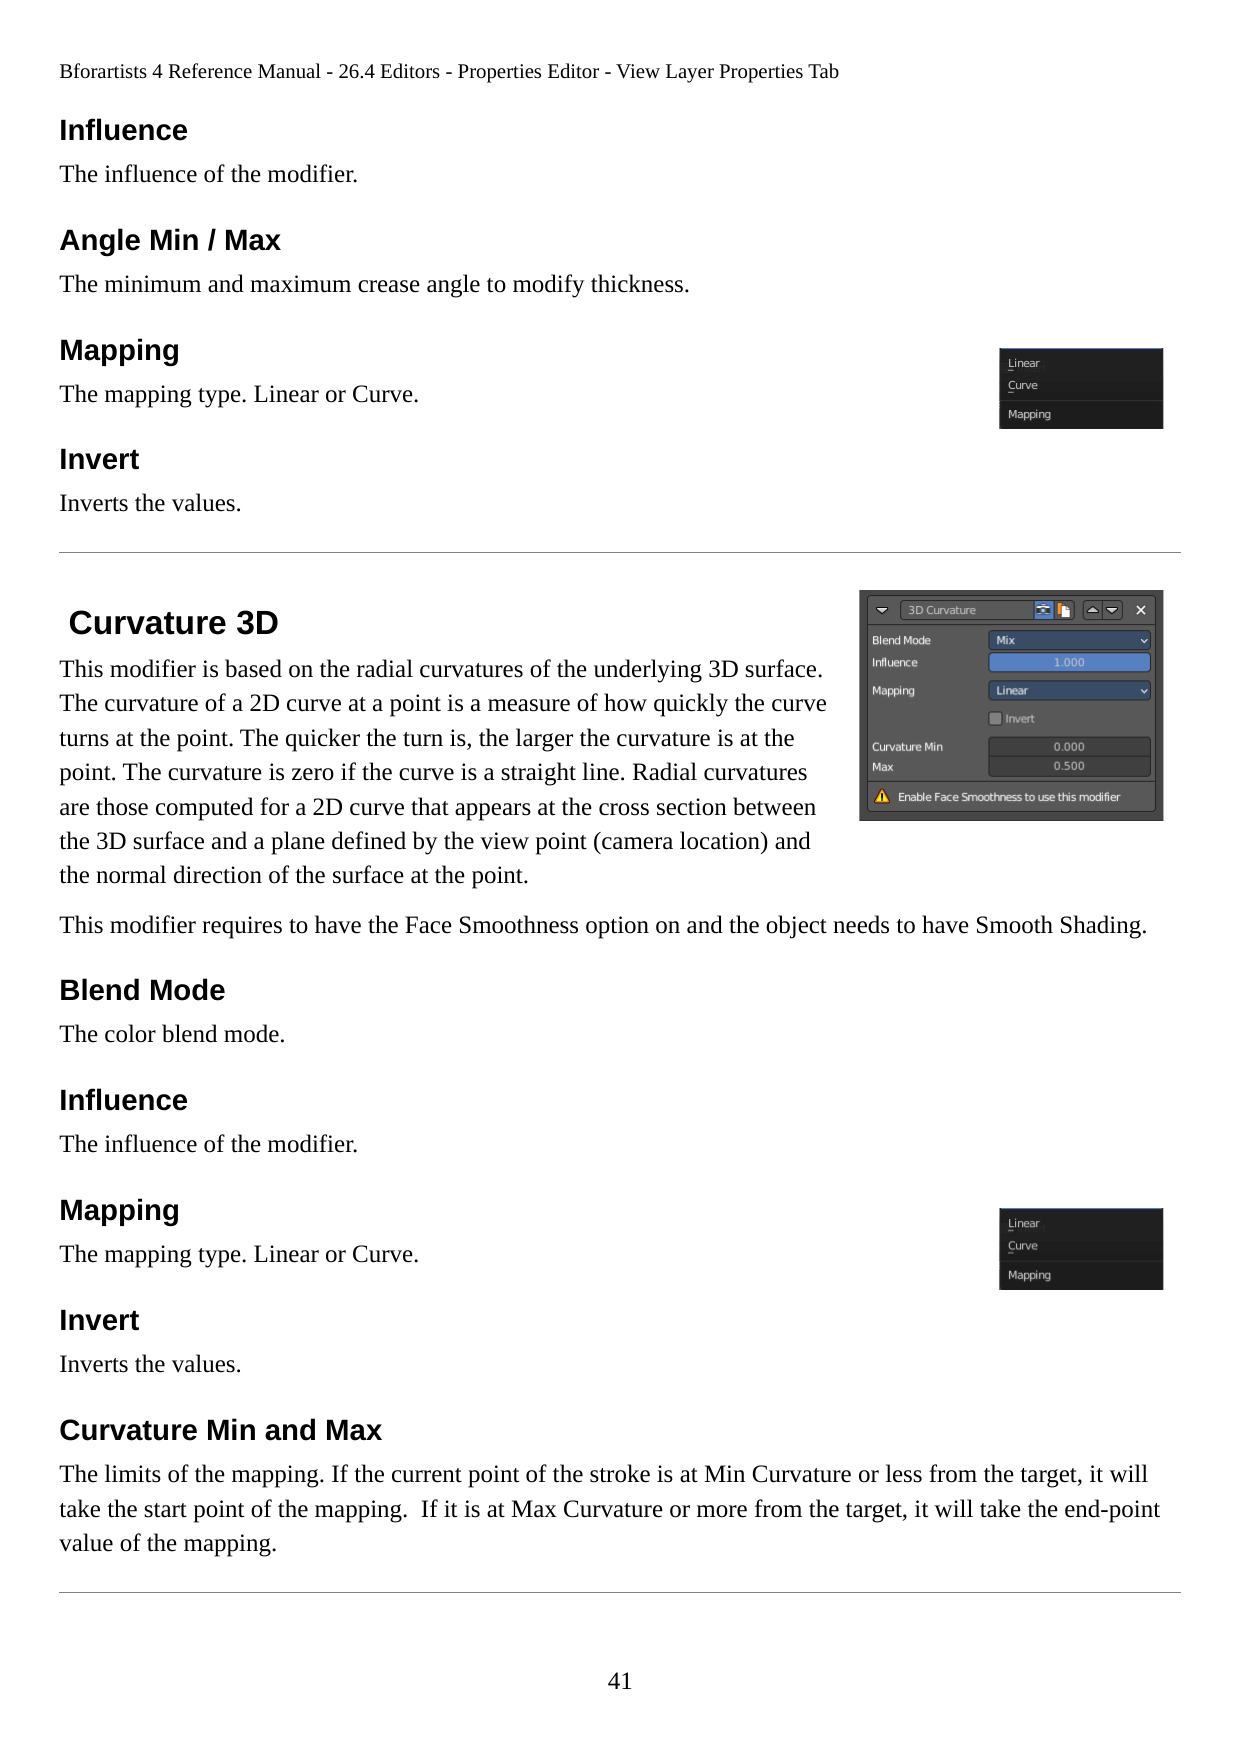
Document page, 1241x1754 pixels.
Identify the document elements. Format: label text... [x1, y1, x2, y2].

text This modifier is based on the radial curvatures of the underlying 3D surface. The curvature of a 2D curve at a point is a measure of how quickly the curve turns at the point. The quicker the turn is, the larger the curvature is at the point. The curvature is zero if the curve is a straight line. Radial curvatures are those computed for a 2D curve that appears at the cross section between the 3D surface and a plane defined by the view point (camera location) and the normal direction of the surface at the point. [59, 654, 1181, 889]
text The color blend mode. [59, 1019, 1181, 1048]
text The mapping type. Linear or Curve. [59, 1239, 999, 1268]
text Inverts the values. [59, 1349, 1181, 1378]
text The limits of the mapping. If the current point of the stroke is at Min Curvature or less from the target, it will take the start point of the mapping. If it is at Max Curvature or more from the target, it will take the end-point value of the mapping. [59, 1459, 1181, 1557]
subtitle Curvature 3D [59, 603, 859, 641]
text Inverts the values. [59, 488, 1181, 517]
subtitle Mapping [59, 1193, 1181, 1227]
subtitle Influence [59, 113, 1181, 146]
picture [999, 348, 1164, 429]
subtitle [1164, 603, 1181, 641]
subtitle Blend Mode [59, 973, 1181, 1007]
subtitle Angle Min / Max [59, 222, 1181, 256]
picture [999, 1208, 1164, 1290]
text This modifier requires to have the Face Smoothness option on and the object needs to have Smooth Shading. [59, 910, 1181, 938]
subtitle Curvature Min and Max [59, 1413, 1181, 1447]
picture [859, 590, 1164, 821]
text The influence of the modifier. [59, 1129, 1181, 1158]
text The mapping type. Linear or Curve. [59, 379, 999, 407]
subtitle Invert [59, 442, 1181, 476]
text The minimum and maximum crease angle to modify thickness. [59, 269, 1181, 297]
subtitle Influence [59, 1083, 1181, 1117]
subtitle Invert [59, 1303, 1181, 1337]
text The influence of the modifier. [59, 159, 1181, 188]
subtitle Mapping [59, 332, 1181, 366]
